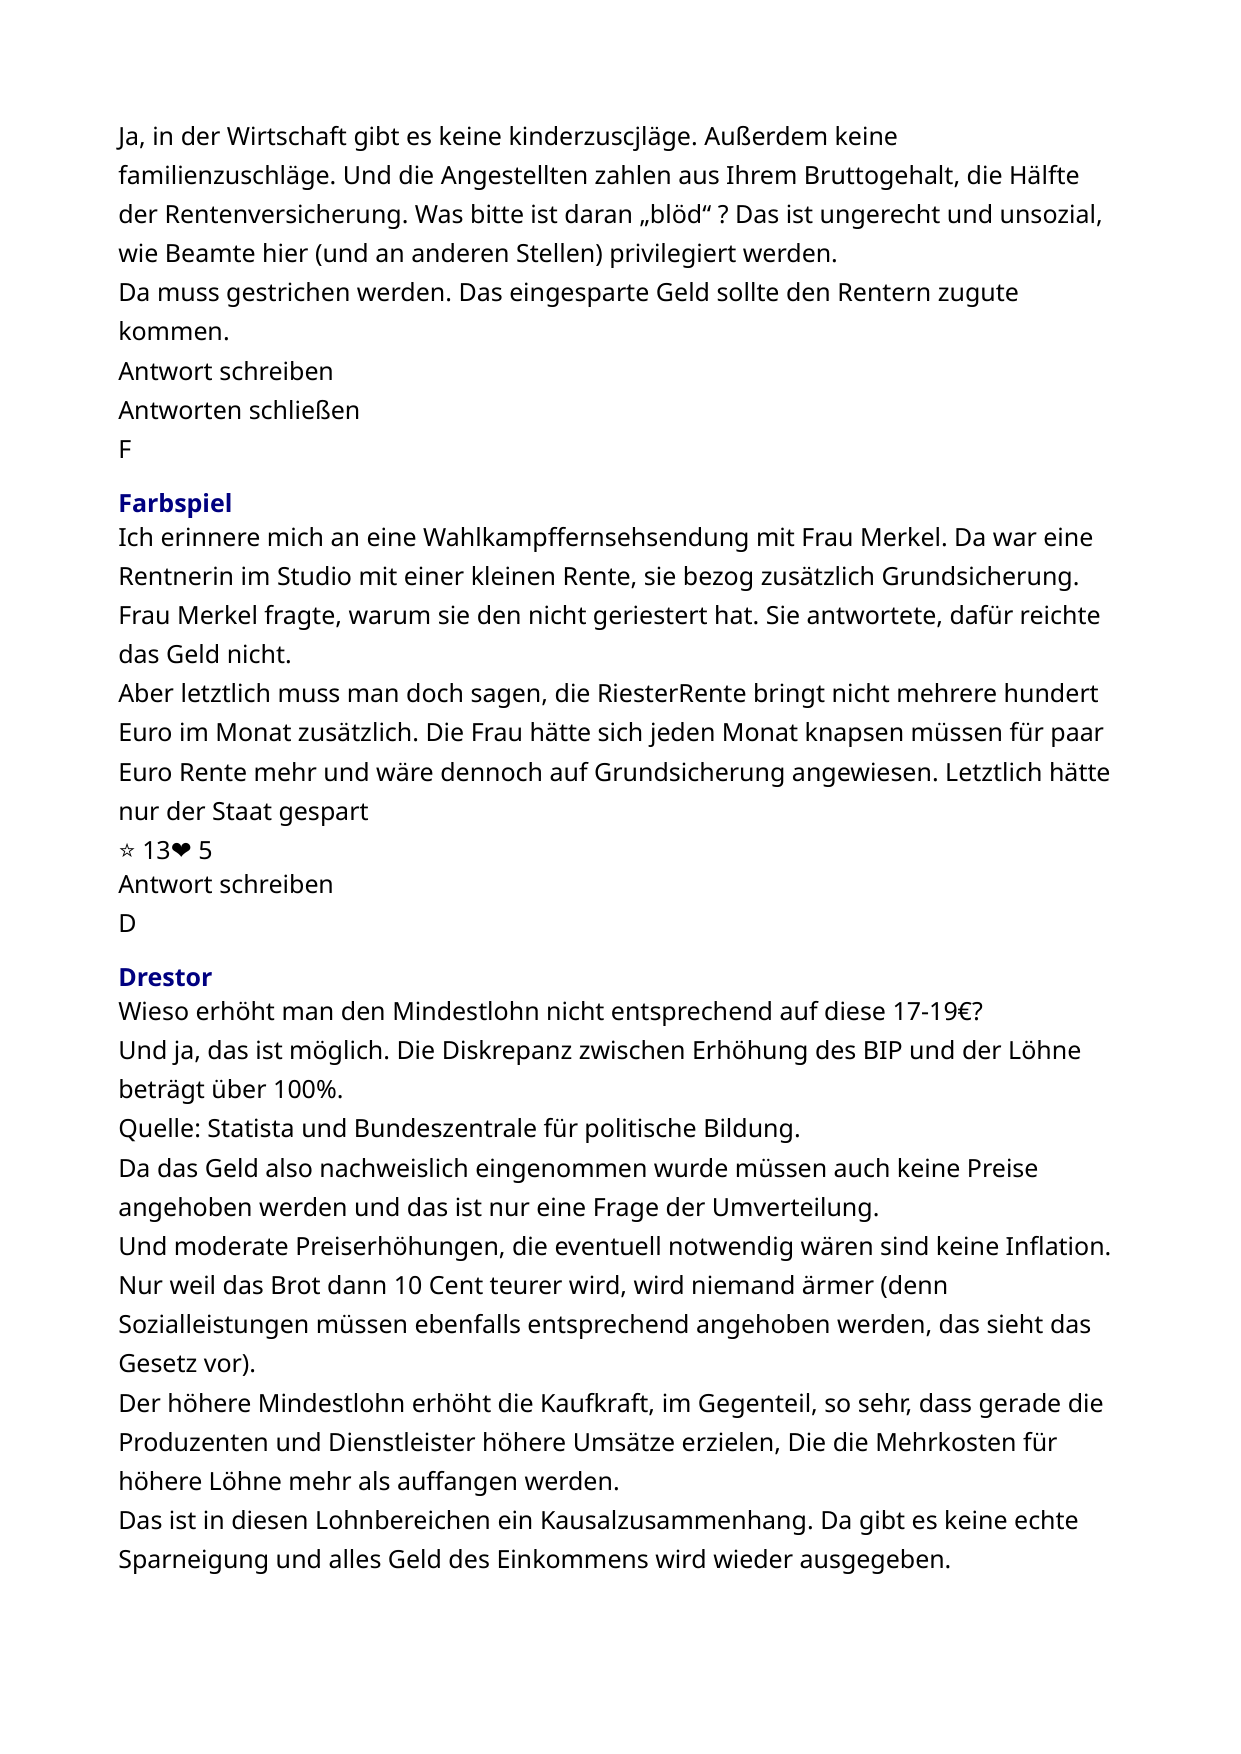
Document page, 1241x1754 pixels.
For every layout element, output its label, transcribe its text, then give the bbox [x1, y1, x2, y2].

text ⭐️ 13❤️ 5 [118, 833, 1122, 867]
text Antworten schließen [118, 392, 1122, 426]
text Und ja, das ist möglich. Die Diskrepanz zwischen Erhöhung des BIP und der Löhne beträgt über 100%. [118, 1033, 1122, 1106]
text Nur weil das Brot dann 10 Cent teurer wird, wird niemand ärmer (denn Sozialleistungen müssen ebenfalls entsprechend angehoben werden, das sieht das Gesetz vor). [118, 1268, 1122, 1380]
text Das ist in diesen Lohnbereichen ein Kausalzusammenhang. Da gibt es keine echte Sparneigung und alles Geld des Einkommens wird wieder ausgegeben. [118, 1503, 1122, 1576]
text Aber letztlich muss man doch sagen, die RiesterRente bringt nicht mehrere hundert Euro im Monat zusätzlich. Die Frau hätte sich jeden Monat knapsen müssen für paar Euro Rente mehr und wäre dennoch auf Grundsicherung angewiesen. Letztlich hätte nur der Staat gespart [118, 676, 1122, 827]
text Ich erinnere mich an eine Wahlkampffernsehsendung mit Frau Merkel. Da war eine Rentnerin im Studio mit einer kleinen Rente, sie bezog zusätzlich Grundsicherung. [118, 519, 1122, 592]
text F [118, 431, 1122, 466]
subtitle Drestor [118, 959, 1122, 994]
text Wieso erhöht man den Mindestlohn nicht entsprechend auf diese 17-19€? [118, 994, 1122, 1028]
text Quelle: Statista und Bundeszentrale für politische Bildung. [118, 1111, 1122, 1145]
text Da muss gestrichen werden. Das eingesparte Geld sollte den Rentern zugute kommen. [118, 275, 1122, 348]
text Antwort schreiben [118, 867, 1122, 901]
text Antwort schreiben [118, 353, 1122, 387]
text Da das Geld also nachweislich eingenommen wurde müssen auch keine Preise angehoben werden und das ist nur eine Frage der Umverteilung. [118, 1150, 1122, 1223]
text Frau Merkel fragte, warum sie den nicht geriestert hat. Sie antwortete, dafür reichte das Geld nicht. [118, 598, 1122, 671]
text Der höhere Mindestlohn erhöht die Kaufkraft, im Gegenteil, so sehr, dass gerade die Produzenten und Dienstleister höhere Umsätze erzielen, Die die Mehrkosten für höhere Löhne mehr als auffangen werden. [118, 1385, 1122, 1498]
text Ja, in der Wirtschaft gibt es keine kinderzuscjläge. Außerdem keine familienzuschläge. Und die Angestellten zahlen aus Ihrem Bruttogehalt, die Hälfte der Rentenversicherung. Was bitte ist daran „blöd“ ? Das ist ungerecht und unsozial, wie Beamte hier (und an anderen Stellen) privilegiert werden. [118, 118, 1122, 270]
text D [118, 906, 1122, 940]
subtitle Farbspiel [118, 485, 1122, 519]
text Und moderate Preiserhöhungen, die eventuell notwendig wären sind keine Inflation. [118, 1229, 1122, 1263]
